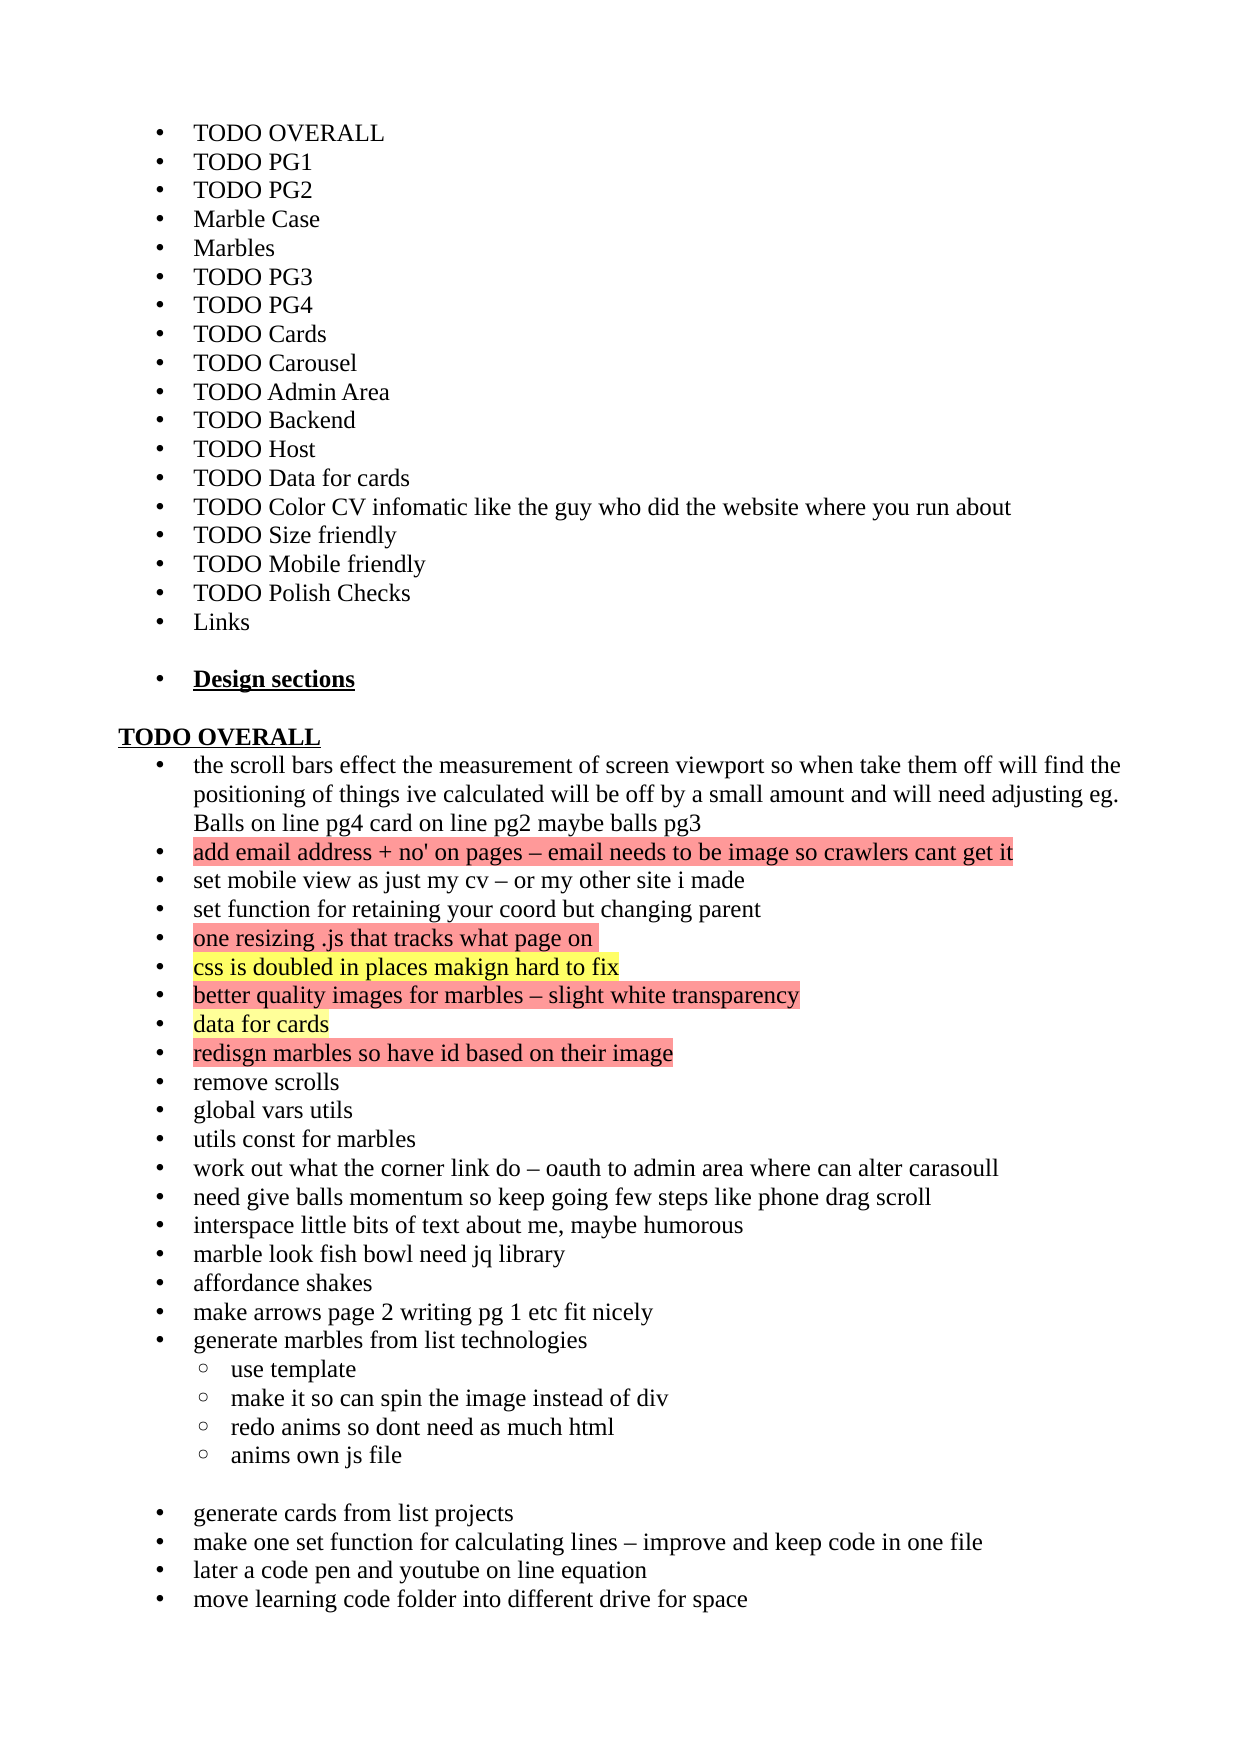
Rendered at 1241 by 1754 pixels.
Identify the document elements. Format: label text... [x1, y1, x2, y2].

list Marbles [156, 233, 1122, 262]
list make arrows page 2 writing pg 1 etc fit nicely [156, 1297, 1122, 1326]
list make one set function for calculating lines – improve and keep code in one file [156, 1527, 1122, 1556]
list TODO PG1 [156, 147, 1122, 176]
list one resizing .js that tracks what page on [156, 923, 1122, 952]
list generate cards from list projects [156, 1498, 1122, 1527]
list Design sections [156, 664, 1122, 693]
list need give balls momentum so keep going few steps like phone drag scroll [156, 1182, 1122, 1211]
list TODO Carousel [156, 348, 1122, 377]
list marble look fish bowl need jq library [156, 1239, 1122, 1268]
list TODO Mobile friendly [156, 549, 1122, 578]
list better quality images for marbles – slight white transparency [156, 981, 1122, 1009]
list css is doubled in places makign hard to fix [156, 952, 1122, 981]
list TODO Size friendly [156, 521, 1122, 549]
list Links [156, 607, 1122, 636]
list use template [193, 1354, 1122, 1383]
list global vars utils [156, 1096, 1122, 1124]
list TODO Admin Area [156, 377, 1122, 406]
list move learning code folder into different drive for space [156, 1584, 1122, 1613]
list remove scrolls [156, 1067, 1122, 1096]
list later a code pen and youtube on line equation [156, 1556, 1122, 1584]
list anims own js file [193, 1441, 1122, 1469]
list TODO OVERALL [156, 118, 1122, 147]
list redo anims so dont need as much html [193, 1412, 1122, 1441]
list TODO Color CV infomatic like the guy who did the website where you run about [156, 492, 1122, 521]
list TODO PG2 [156, 176, 1122, 204]
list affordance shakes [156, 1268, 1122, 1297]
list make it so can spin the image instead of div [193, 1383, 1122, 1412]
list set mobile view as just my cv – or my other site i made [156, 866, 1122, 894]
list data for cards [156, 1009, 1122, 1038]
list utils const for marbles [156, 1124, 1122, 1153]
list TODO Cards [156, 319, 1122, 348]
list add email address + no' on pages – email needs to be image so crawlers cant get it [156, 837, 1122, 866]
list redisgn marbles so have id based on their image [156, 1038, 1122, 1067]
text TODO OVERALL [118, 722, 1122, 751]
list TODO Host [156, 434, 1122, 463]
list TODO Backend [156, 406, 1122, 434]
list generate marbles from list technologies [156, 1326, 1122, 1354]
list the scroll bars effect the measurement of screen viewport so when take them off will find the positioning of things ive calculated will be off by a small amount and will need adjusting eg. Balls on line pg4 card on line pg2 maybe balls pg3 [156, 751, 1122, 837]
list TODO PG4 [156, 291, 1122, 319]
list TODO Data for cards [156, 463, 1122, 492]
list interspace little bits of text about me, maybe humorous [156, 1211, 1122, 1239]
list TODO PG3 [156, 262, 1122, 291]
list work out what the corner link do – oauth to admin area where can alter carasoull [156, 1153, 1122, 1182]
list TODO Polish Checks [156, 578, 1122, 607]
list Marble Case [156, 204, 1122, 233]
list set function for retaining your coord but changing parent [156, 894, 1122, 923]
